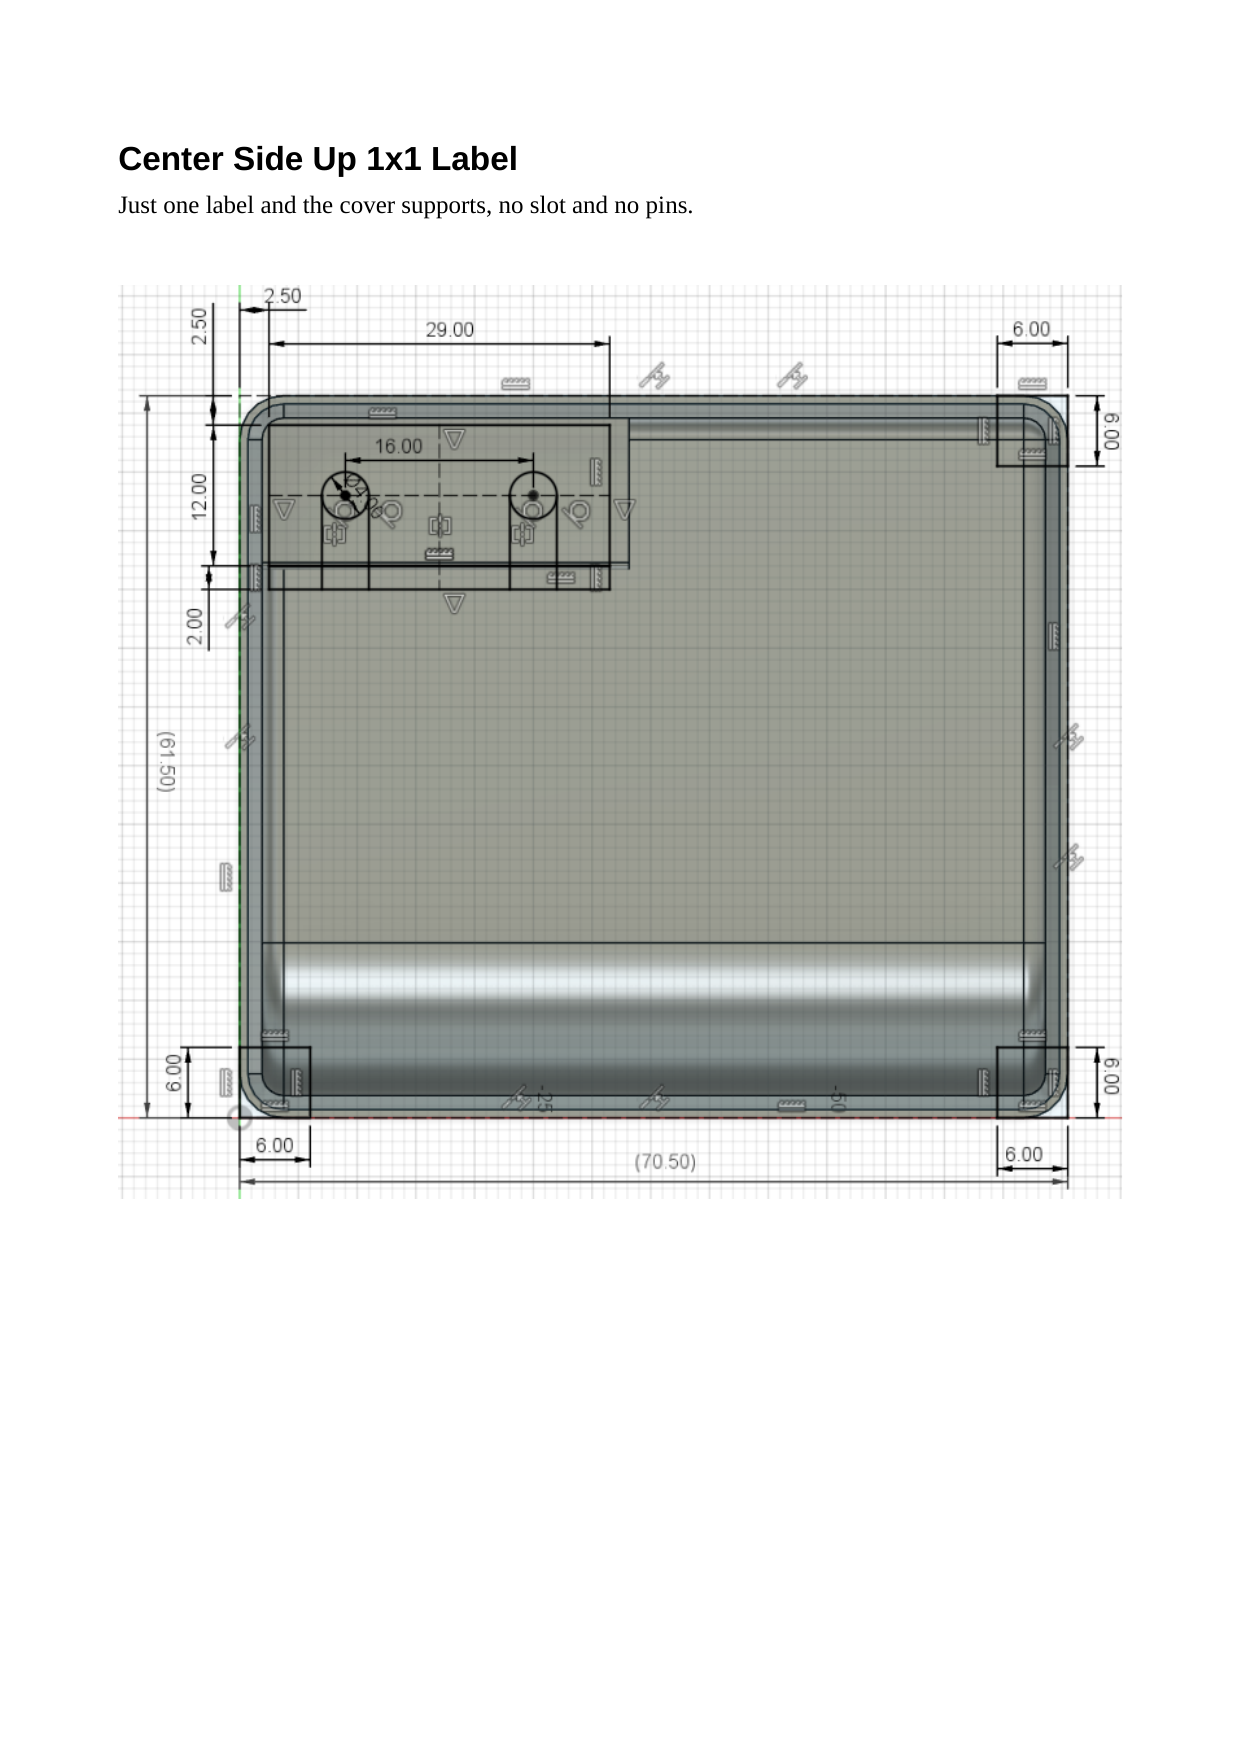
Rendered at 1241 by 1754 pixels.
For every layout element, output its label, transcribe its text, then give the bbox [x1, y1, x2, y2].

text Just one label and the cover supports, no slot and no pins. [118, 190, 1122, 219]
subtitle Center Side Up 1x1 Label [118, 139, 1122, 177]
picture [118, 285, 1123, 1199]
